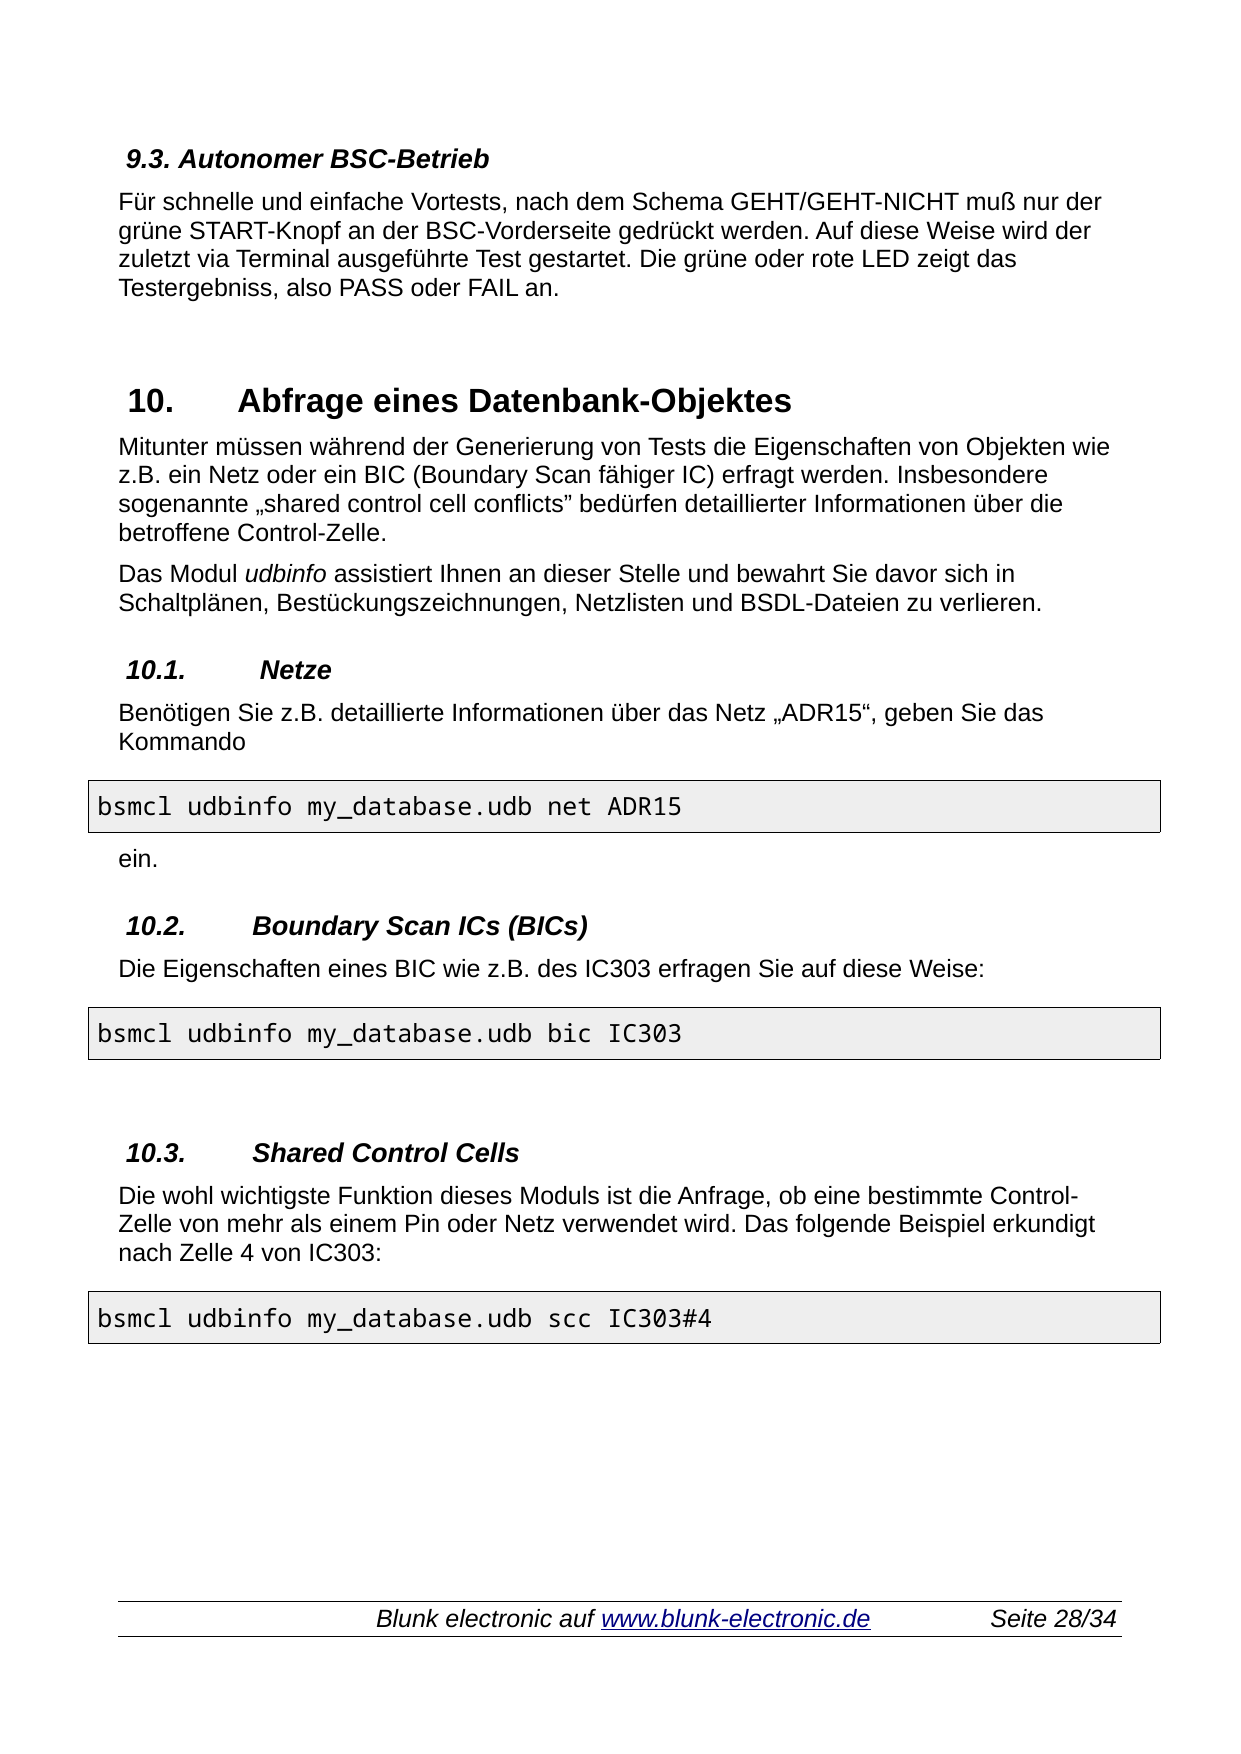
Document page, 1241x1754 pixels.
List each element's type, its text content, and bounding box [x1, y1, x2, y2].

text bsmcl udbinfo my_database.udb bic IC303 [97, 1016, 1151, 1050]
subtitle Netze [118, 654, 1122, 686]
text ein. [118, 833, 1122, 872]
subtitle Boundary Scan ICs (BICs) [118, 910, 1122, 941]
text Die wohl wichtigste Funktion dieses Moduls ist die Anfrage, ob eine bestimmte Control-Zelle von mehr als einem Pin oder Netz verwendet wird. Das folgende Beispiel erkundigt nach Zelle 4 von IC303: [118, 1181, 1122, 1267]
text Die Eigenschaften eines BIC wie z.B. des IC303 erfragen Sie auf diese Weise: [118, 954, 1122, 982]
text Das Modul udbinfo assistiert Ihnen an dieser Stelle und bewahrt Sie davor sich in Schaltplänen, Bestückungszeichnungen, Netzlisten und BSDL-Dateien zu verlieren. [118, 559, 1122, 617]
text Benötigen Sie z.B. detaillierte Informationen über das Netz „ADR15“, geben Sie das Kommando [118, 698, 1122, 756]
text bsmcl udbinfo my_database.udb scc IC303#4 [97, 1300, 1151, 1334]
text [118, 768, 1122, 780]
text bsmcl udbinfo my_database.udb net ADR15 [97, 789, 1151, 823]
subtitle Autonomer BSC-Betrieb [118, 143, 1122, 174]
subtitle Shared Control Cells [118, 1137, 1122, 1168]
text Mitunter müssen während der Generierung von Tests die Eigenschaften von Objekten wie z.B. ein Netz oder ein BIC (Boundary Scan fähiger IC) erfragt werden. Insbesondere sogenannte „shared control cell conflicts” bedürfen detaillierter Informationen über die betroffene Control-Zelle. [118, 432, 1122, 547]
subtitle Abfrage eines Datenbank-Objektes [118, 381, 1122, 419]
text Für schnelle und einfache Vortests, nach dem Schema GEHT/GEHT-NICHT muß nur der grüne START-Knopf an der BSC-Vorderseite gedrückt werden. Auf diese Weise wird der zuletzt via Terminal ausgeführte Test gestartet. Die grüne oder rote LED zeigt das Testergebniss, also PASS oder FAIL an. [118, 187, 1122, 302]
